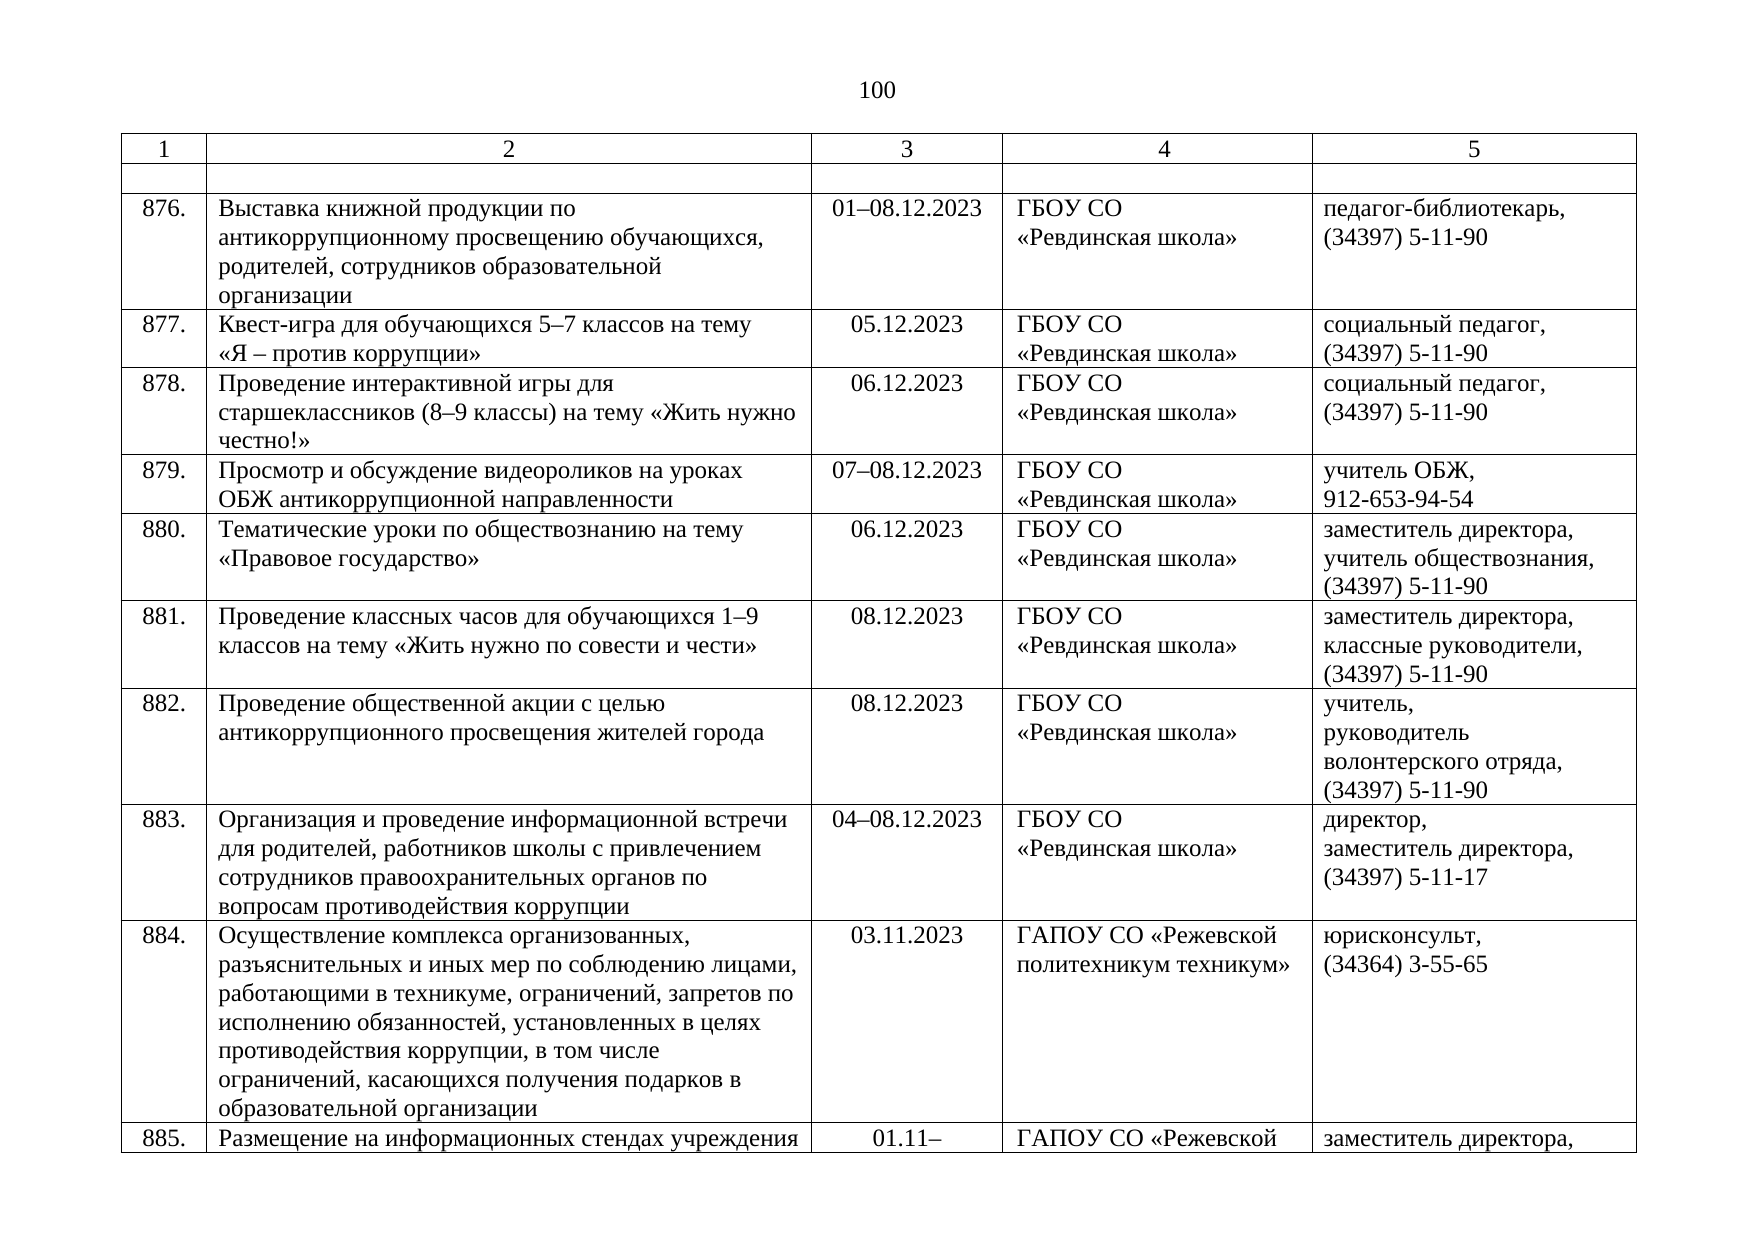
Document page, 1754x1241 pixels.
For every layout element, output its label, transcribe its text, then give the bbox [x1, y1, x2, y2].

table_header 4 [1003, 134, 1312, 163]
table_cell Проведение интерактивной игры для старшеклассников (8–9 классы) на тему «Жить нужно честно!» [207, 368, 811, 454]
table_cell Проведение общественной акции с целью антикоррупционного просвещения жителей города [207, 689, 811, 803]
table_cell директор, заместитель директора, (34397) 5-11-17 [1313, 805, 1636, 919]
table_cell ГБОУ СО «Ревдинская школа» [1003, 455, 1312, 513]
table_cell 04–08.12.2023 [812, 805, 1002, 919]
table_header 1 [122, 134, 206, 163]
table_cell ГБОУ СО «Ревдинская школа» [1003, 601, 1312, 687]
table_cell [122, 921, 206, 1122]
table_cell 08.12.2023 [812, 601, 1002, 687]
table_cell [122, 689, 206, 803]
table_cell [117, 367, 121, 454]
table_cell заместитель директора, учитель обществознания, (34397) 5-11-90 [1313, 514, 1636, 600]
table_cell ГАПОУ СО «Режевской политехникум техникум» [1003, 921, 1312, 1122]
table_header 2 [207, 134, 811, 163]
table_cell Тематические уроки по обществознанию на тему «Правовое государство» [207, 514, 811, 600]
table_cell [117, 688, 121, 803]
table_cell [122, 194, 206, 308]
table_cell [122, 514, 206, 600]
table_cell 05.12.2023 [812, 310, 1002, 367]
table_cell [122, 1123, 206, 1152]
table_cell 07–08.12.2023 [812, 455, 1002, 513]
table_cell Выставка книжной продукции по антикоррупционному просвещению обучающихся, родителей, сотрудников образовательной организации [207, 194, 811, 308]
table_cell социальный педагог, (34397) 5-11-90 [1313, 368, 1636, 454]
table_cell учитель ОБЖ, 912-653-94-54 [1313, 455, 1636, 513]
table_cell [117, 920, 121, 1122]
table_cell социальный педагог, (34397) 5-11-90 [1313, 310, 1636, 367]
table_cell [117, 513, 121, 600]
table_cell заместитель директора, [1313, 1123, 1636, 1152]
table_cell 06.12.2023 [812, 368, 1002, 454]
table_cell 06.12.2023 [812, 514, 1002, 600]
table_cell ГАПОУ СО «Режевской [1003, 1123, 1312, 1152]
table_cell ГБОУ СО «Ревдинская школа» [1003, 514, 1312, 600]
table_cell Проведение классных часов для обучающихся 1–9 классов на тему «Жить нужно по совести и чести» [207, 601, 811, 687]
table_cell [117, 454, 121, 513]
table_cell 08.12.2023 [812, 689, 1002, 803]
table_cell [117, 309, 121, 367]
table_cell [117, 193, 121, 308]
table_cell [117, 600, 121, 687]
table_cell педагог-библиотекарь, (34397) 5-11-90 [1313, 194, 1636, 308]
table_cell юрисконсульт, (34364) 3-55-65 [1313, 921, 1636, 1122]
table_cell 01–08.12.2023 [812, 194, 1002, 308]
table_cell ГБОУ СО «Ревдинская школа» [1003, 194, 1312, 308]
table_cell ГБОУ СО «Ревдинская школа» [1003, 689, 1312, 803]
table_cell [117, 163, 121, 192]
table_cell Квест-игра для обучающихся 5–7 классов на тему «Я – против коррупции» [207, 310, 811, 367]
table_cell [1003, 164, 1312, 192]
table_cell [1313, 164, 1636, 192]
table_cell ГБОУ СО «Ревдинская школа» [1003, 805, 1312, 919]
table_cell [207, 164, 811, 192]
table_cell [122, 601, 206, 687]
table_cell [122, 805, 206, 919]
table_cell Просмотр и обсуждение видеороликов на уроках ОБЖ антикоррупционной направленности [207, 455, 811, 513]
table_cell Осуществление комплекса организованных, разъяснительных и иных мер по соблюдению лицами, работающими в техникуме, ограничений, запретов по исполнению обязанностей, установленных в целях противодействия коррупции, в том числе ограничений, касающихся получения подарков в образовательной организации [207, 921, 811, 1122]
table_cell [117, 1122, 121, 1152]
table_cell ГБОУ СО «Ревдинская школа» [1003, 310, 1312, 367]
table_cell [812, 164, 1002, 192]
table_cell [122, 368, 206, 454]
table_header 5 [1313, 134, 1636, 163]
table_cell 01.11– [812, 1123, 1002, 1152]
table_cell Организация и проведение информационной встречи для родителей, работников школы с привлечением сотрудников правоохранительных органов по вопросам противодействия коррупции [207, 805, 811, 919]
table_cell Размещение на информационных стендах учреждения [207, 1123, 811, 1152]
table_cell [122, 455, 206, 513]
table_cell заместитель директора, классные руководители, (34397) 5-11-90 [1313, 601, 1636, 687]
table_header [117, 133, 121, 163]
table_cell [122, 164, 206, 192]
table_cell учитель, руководитель волонтерского отряда, (34397) 5-11-90 [1313, 689, 1636, 803]
table_cell ГБОУ СО «Ревдинская школа» [1003, 368, 1312, 454]
table_header 3 [812, 134, 1002, 163]
table_cell 03.11.2023 [812, 921, 1002, 1122]
table_cell [122, 310, 206, 367]
table_cell [117, 804, 121, 919]
